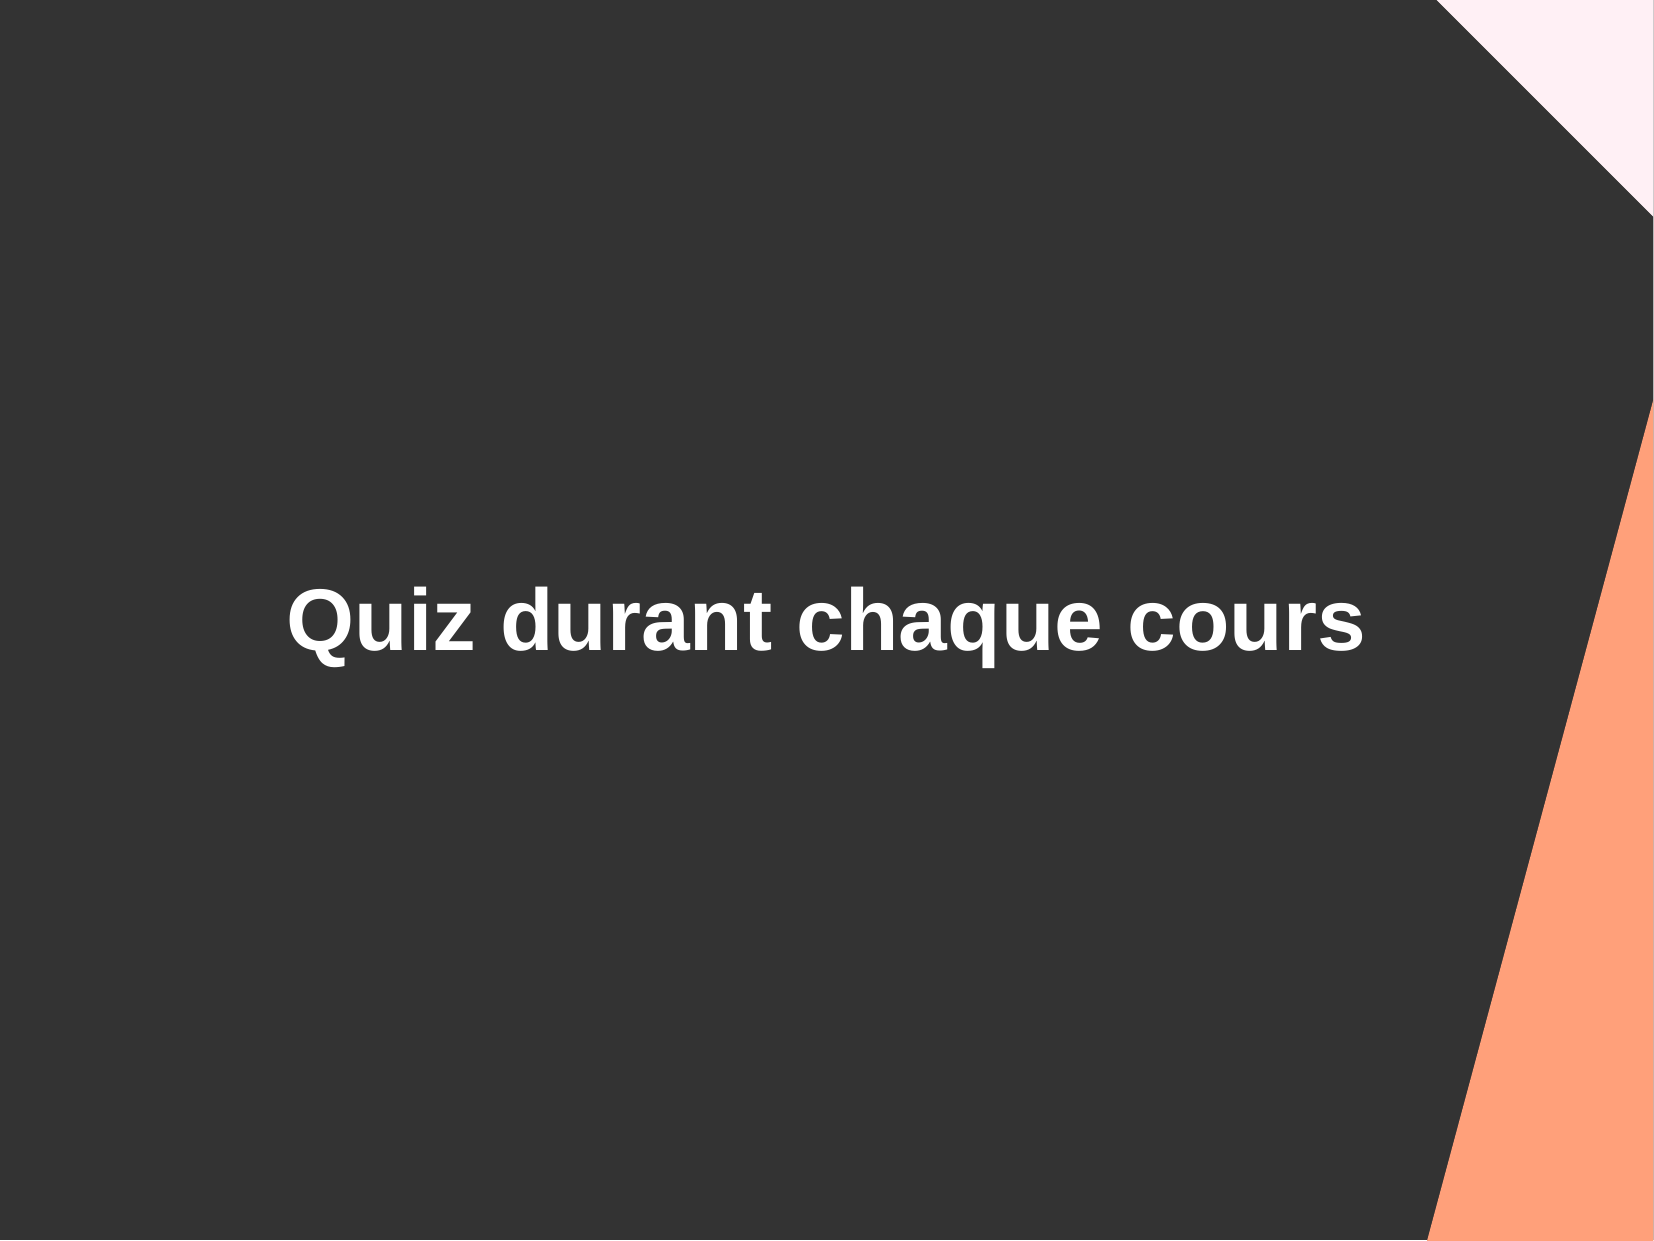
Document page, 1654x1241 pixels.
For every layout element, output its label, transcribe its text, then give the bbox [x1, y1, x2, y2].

text_box [1426, 397, 1654, 1241]
title Quiz durant chaque cours [31, 571, 1622, 702]
text_box [1436, 0, 1654, 218]
